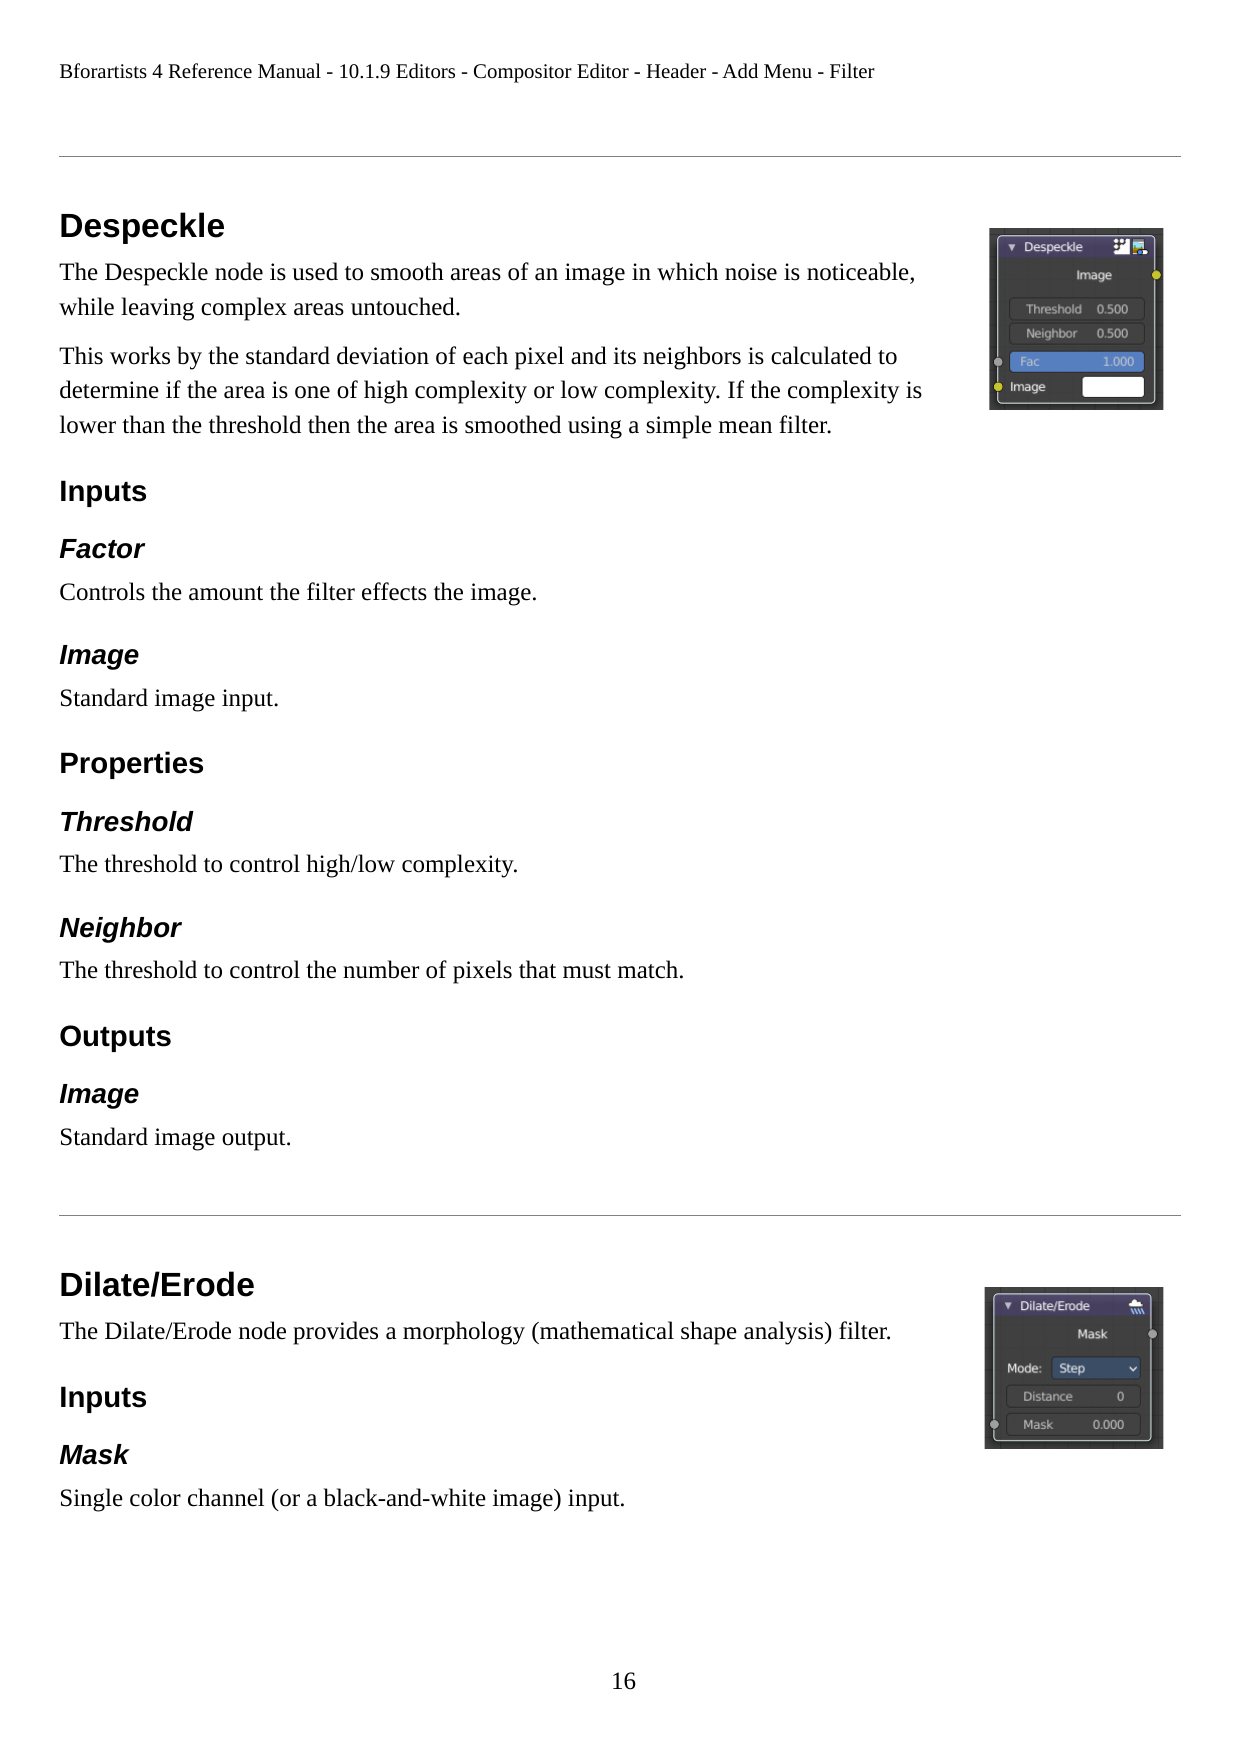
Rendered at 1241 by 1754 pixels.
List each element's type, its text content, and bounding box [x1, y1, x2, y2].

subtitle Despeckle [59, 206, 1181, 245]
text Standard image output. [59, 1122, 1181, 1151]
subtitle Image [59, 638, 1181, 670]
subtitle Factor [59, 532, 1181, 564]
subtitle Neighbor [59, 911, 1181, 943]
subtitle [1164, 1380, 1181, 1413]
text The Despeckle node is used to smooth areas of an image in which noise is noticeable, while leaving complex areas untouched. [59, 257, 989, 321]
text The threshold to control high/low complexity. [59, 849, 1181, 878]
subtitle Properties [59, 746, 1181, 780]
subtitle Dilate/Erode [59, 1265, 1181, 1304]
text Single color channel (or a black-and-white image) input. [59, 1483, 1181, 1512]
text Standard image input. [59, 683, 1181, 711]
subtitle Threshold [59, 805, 1181, 837]
subtitle Image [59, 1078, 1181, 1110]
picture [989, 228, 1164, 410]
picture [984, 1287, 1164, 1449]
subtitle Mask [59, 1438, 1181, 1470]
subtitle Outputs [59, 1019, 1181, 1053]
subtitle Inputs [59, 1380, 984, 1413]
text Controls the amount the filter effects the image. [59, 577, 1181, 606]
text This works by the standard deviation of each pixel and its neighbors is calculated to determine if the area is one of high complexity or low complexity. If the complexity is lower than the threshold then the area is smoothed using a simple mean filter. [59, 341, 1181, 439]
text The Dilate/Erode node provides a morphology (mathematical shape analysis) filter. [59, 1316, 984, 1345]
text The threshold to control the number of pixels that must match. [59, 955, 1181, 984]
subtitle Inputs [59, 474, 1181, 507]
